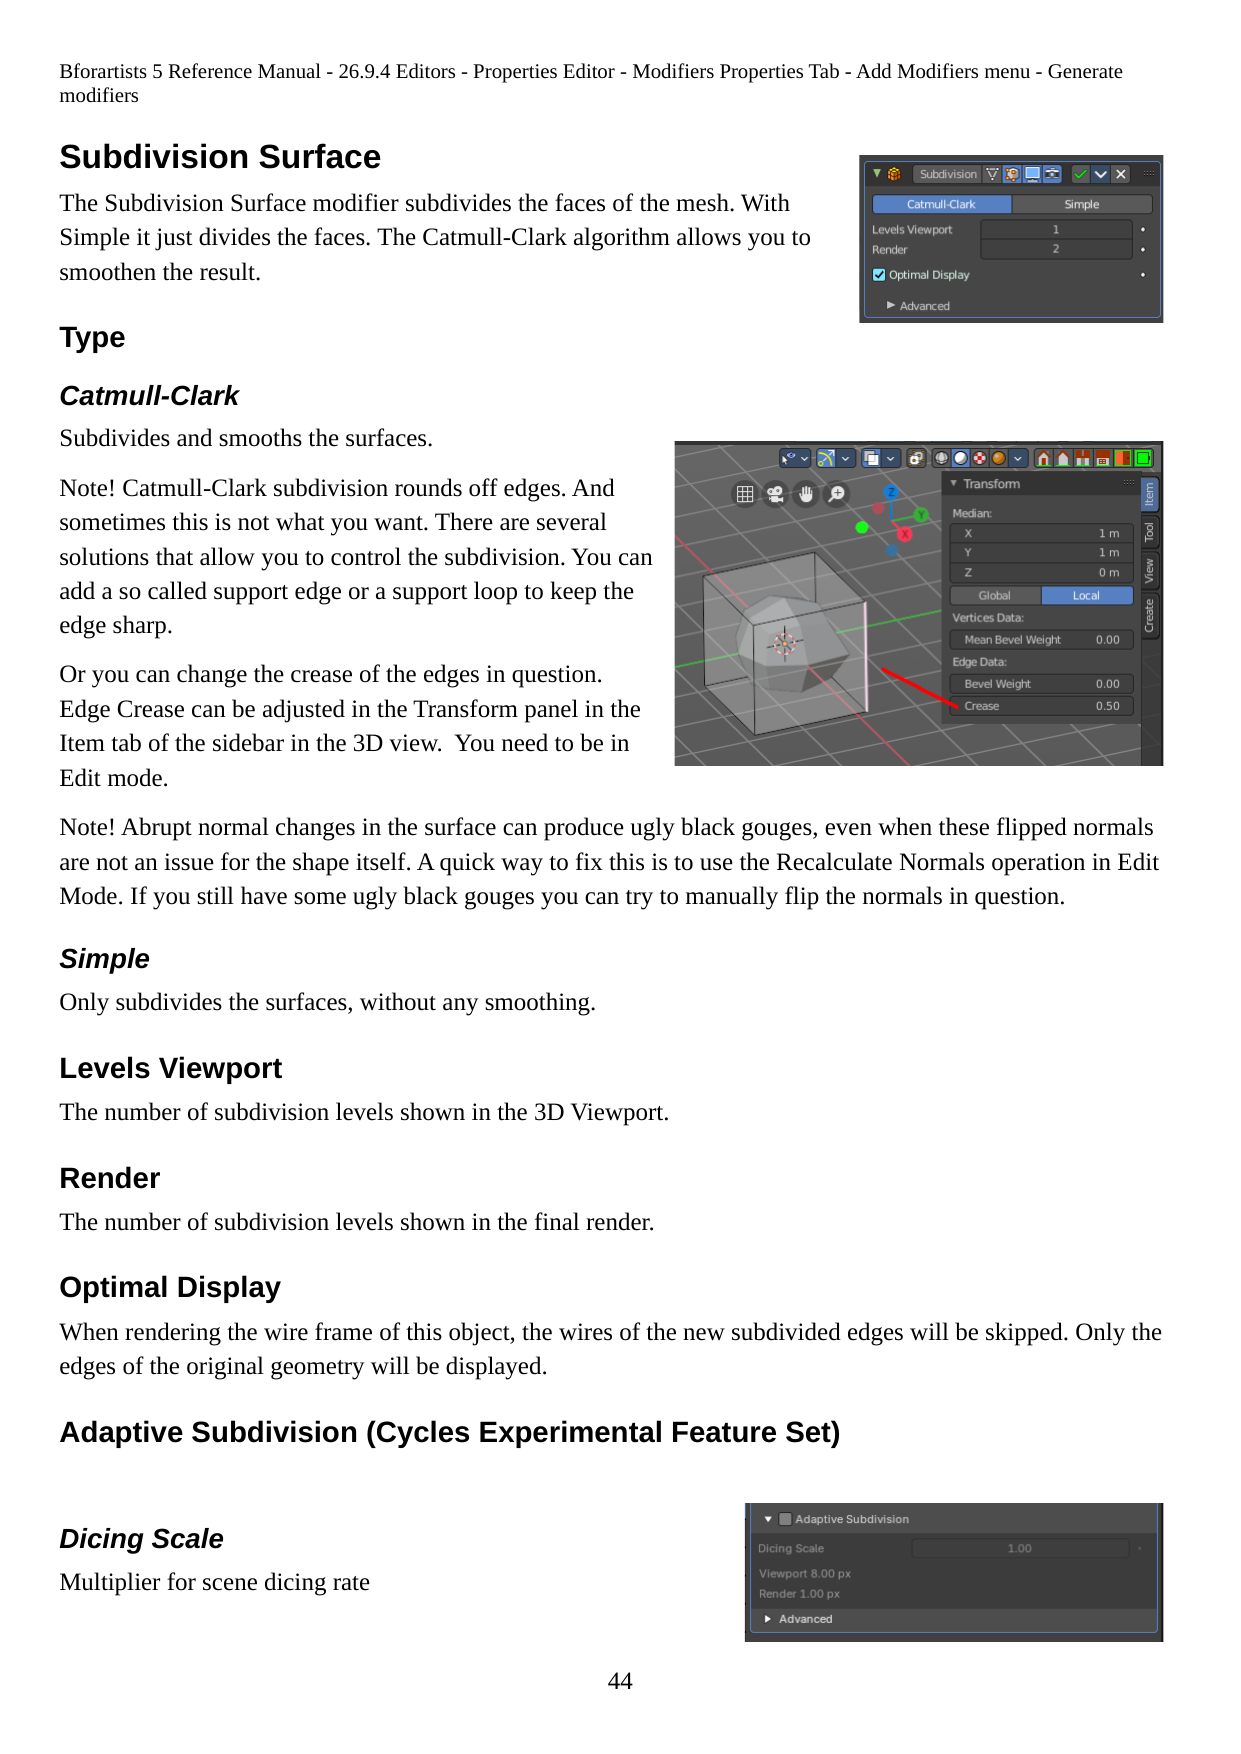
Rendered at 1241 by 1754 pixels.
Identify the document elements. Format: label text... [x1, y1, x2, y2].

subtitle Subdivision Surface [59, 137, 1181, 175]
subtitle Optimal Display [59, 1270, 1181, 1304]
picture [859, 155, 1164, 323]
text Or you can change the crease of the edges in question. Edge Crease can be adjusted in the Transform panel in the Item tab of the sidebar in the 3D view. You need to be in Edit mode. [59, 659, 1181, 792]
text The number of subdivision levels shown in the final render. [59, 1207, 1181, 1236]
text The number of subdivision levels shown in the 3D Viewport. [59, 1097, 1181, 1126]
subtitle [1164, 1523, 1181, 1554]
subtitle Dicing Scale [59, 1523, 744, 1554]
text Subdivides and smooths the surfaces. [59, 423, 1181, 452]
text Note! Catmull-Clark subdivision rounds off edges. And sometimes this is not what you want. There are several solutions that allow you to control the subdivision. You can add a so called support edge or a support loop to keep the edge sharp. [59, 473, 674, 639]
subtitle Adaptive Subdivision (Cycles Experimental Feature Set) [59, 1415, 1181, 1448]
subtitle Render [59, 1161, 1181, 1194]
text Only subdivides the surfaces, without any smoothing. [59, 987, 1181, 1016]
picture [744, 1503, 1164, 1642]
text Multiplier for scene dicing rate [59, 1567, 744, 1596]
subtitle Catmull-Clark [59, 379, 1181, 411]
picture [674, 441, 1164, 766]
text Note! Abrupt normal changes in the surface can produce ugly black gouges, even when these flipped normals are not an issue for the shape itself. A quick way to fix this is to use the Recalculate Normals operation in Edit Mode. If you still have some ugly black gouges you can try to manually flip the normals in question. [59, 812, 1181, 910]
subtitle Type [59, 320, 1181, 354]
text When rendering the wire frame of this object, the wires of the new subdivided edges will be skipped. Only the edges of the original geometry will be displayed. [59, 1317, 1181, 1380]
subtitle Levels Viewport [59, 1051, 1181, 1084]
subtitle Simple [59, 943, 1181, 974]
text The Subdivision Surface modifier subdivides the faces of the mesh. With Simple it just divides the faces. The Catmull-Clark algorithm allows you to smoothen the result. [59, 188, 859, 286]
